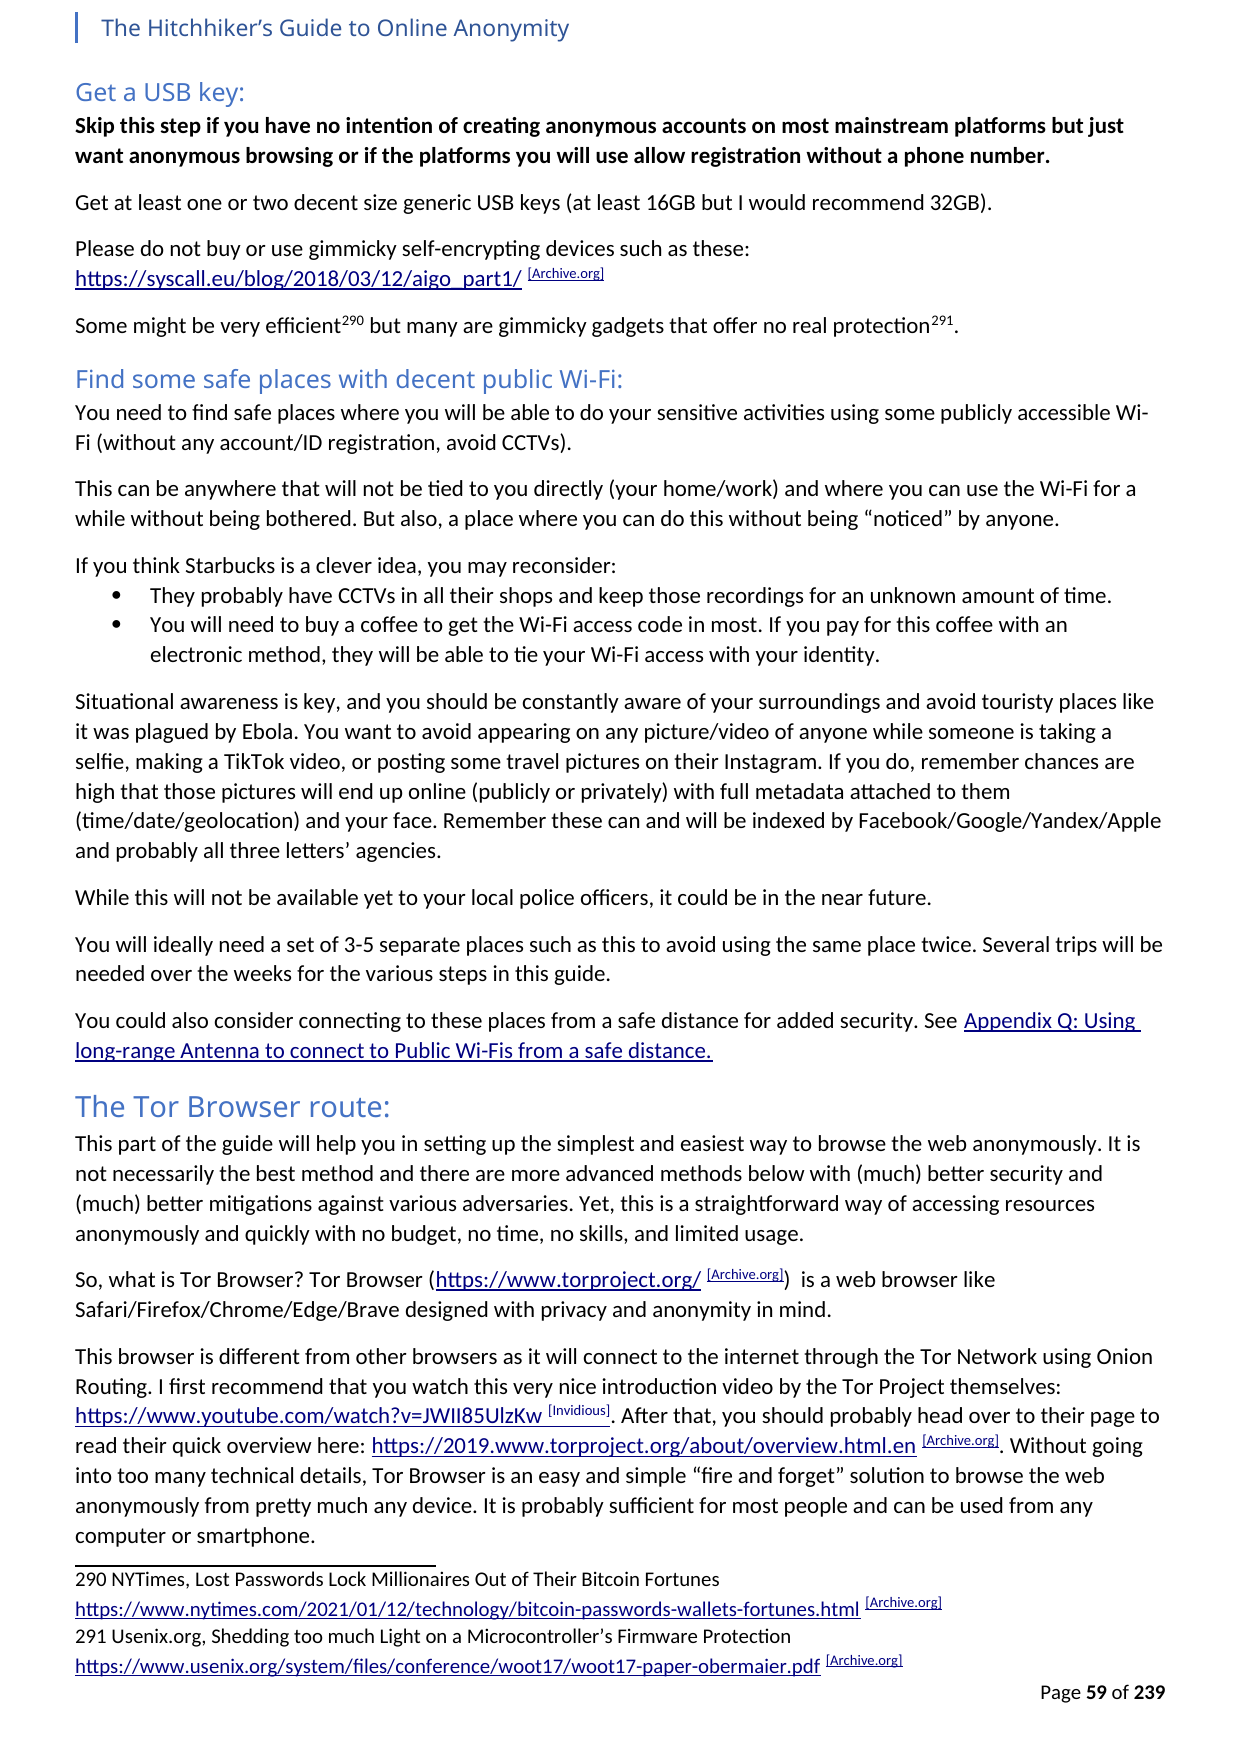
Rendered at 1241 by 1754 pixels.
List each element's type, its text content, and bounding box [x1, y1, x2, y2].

text Please do not buy or use gimmicky self-encrypting devices such as these: https://syscall.eu/blog/2018/03/12/aigo_part1/ [Archive.org] [75, 234, 1165, 292]
subtitle Find some safe places with decent public Wi-Fi: [75, 362, 1165, 396]
text If you think Starbucks is a clever idea, you may reconsider: [75, 551, 1165, 579]
text You could also consider connecting to these places from a safe distance for added security. See Appendix Q: Using long-range Antenna to connect to Public Wi-Fis from a safe distance. [75, 1006, 1165, 1064]
text This can be anywhere that will not be tied to you directly (your home/work) and where you can use the Wi-Fi for a while without being bothered. But also, a place where you can do this without being “noticed” by anyone. [75, 474, 1165, 532]
text Usenix.org, Shedding too much Light on a Microcontroller’s Firmware Protection https://www.usenix.org/system/files/conference/woot17/woot17-paper-obermaier.pdf [Archive.org] [75, 1624, 1165, 1679]
text While this will not be available yet to your local police officers, it could be in the near future. [75, 883, 1165, 911]
subtitle The Tor Browser route: [75, 1087, 1165, 1126]
text This part of the guide will help you in setting up the simplest and easiest way to browse the web anonymously. It is not necessarily the best method and there are more advanced methods below with (much) better security and (much) better mitigations against various adversaries. Yet, this is a straightforward way of accessing resources anonymously and quickly with no budget, no time, no skills, and limited usage. [75, 1129, 1165, 1247]
list They probably have CCTVs in all their shops and keep those recordings for an unknown amount of time. [112, 581, 1165, 609]
text Get at least one or two decent size generic USB keys (at least 16GB but I would recommend 32GB). [75, 188, 1165, 216]
list You will need to buy a coffee to get the Wi-Fi access code in most. If you pay for this coffee with an electronic method, they will be able to tie your Wi-Fi access with your identity. [112, 611, 1165, 668]
subtitle Get a USB key: [75, 75, 1165, 109]
text So, what is Tor Browser? Tor Browser (https://www.torproject.org/ [Archive.org]) is a web browser like Safari/Firefox/Chrome/Edge/Brave designed with privacy and anonymity in mind. [75, 1265, 1165, 1323]
text Situational awareness is key, and you should be constantly aware of your surroundings and avoid touristy places like it was plagued by Ebola. You want to avoid appearing on any picture/video of anyone while someone is taking a selfie, making a TikTok video, or posting some travel pictures on their Instagram. If you do, remember chances are high that those pictures will end up online (publicly or privately) with full metadata attached to them (time/date/geolocation) and your face. Remember these can and will be indexed by Facebook/Google/Yandex/Apple and probably all three letters’ agencies. [75, 687, 1165, 864]
text Some might be very efficient but many are gimmicky gadgets that offer no real protection. [75, 311, 1165, 339]
text This browser is different from other browsers as it will connect to the internet through the Tor Network using Onion Routing. I first recommend that you watch this very nice introduction video by the Tor Project themselves: https://www.youtube.com/watch?v=JWII85UlzKw [Invidious]. After that, you should probably head over to their page to read their quick overview here: https://2019.www.torproject.org/about/overview.html.en [Archive.org]. Without going into too many technical details, Tor Browser is an easy and simple “fire and forget” solution to browse the web anonymously from pretty much any device. It is probably sufficient for most people and can be used from any computer or smartphone. [75, 1342, 1165, 1549]
text NYTimes, Lost Passwords Lock Millionaires Out of Their Bitcoin Fortunes https://www.nytimes.com/2021/01/12/technology/bitcoin-passwords-wallets-fortunes.html [Archive.org] [75, 1566, 1165, 1622]
text You will ideally need a set of 3-5 separate places such as this to avoid using the same place twice. Several trips will be needed over the weeks for the various steps in this guide. [75, 930, 1165, 988]
text Skip this step if you have no intention of creating anonymous accounts on most mainstream platforms but just want anonymous browsing or if the platforms you will use allow registration without a phone number. [75, 111, 1165, 169]
text You need to find safe places where you will be able to do your sensitive activities using some publicly accessible Wi-Fi (without any account/ID registration, avoid CCTVs). [75, 398, 1165, 456]
